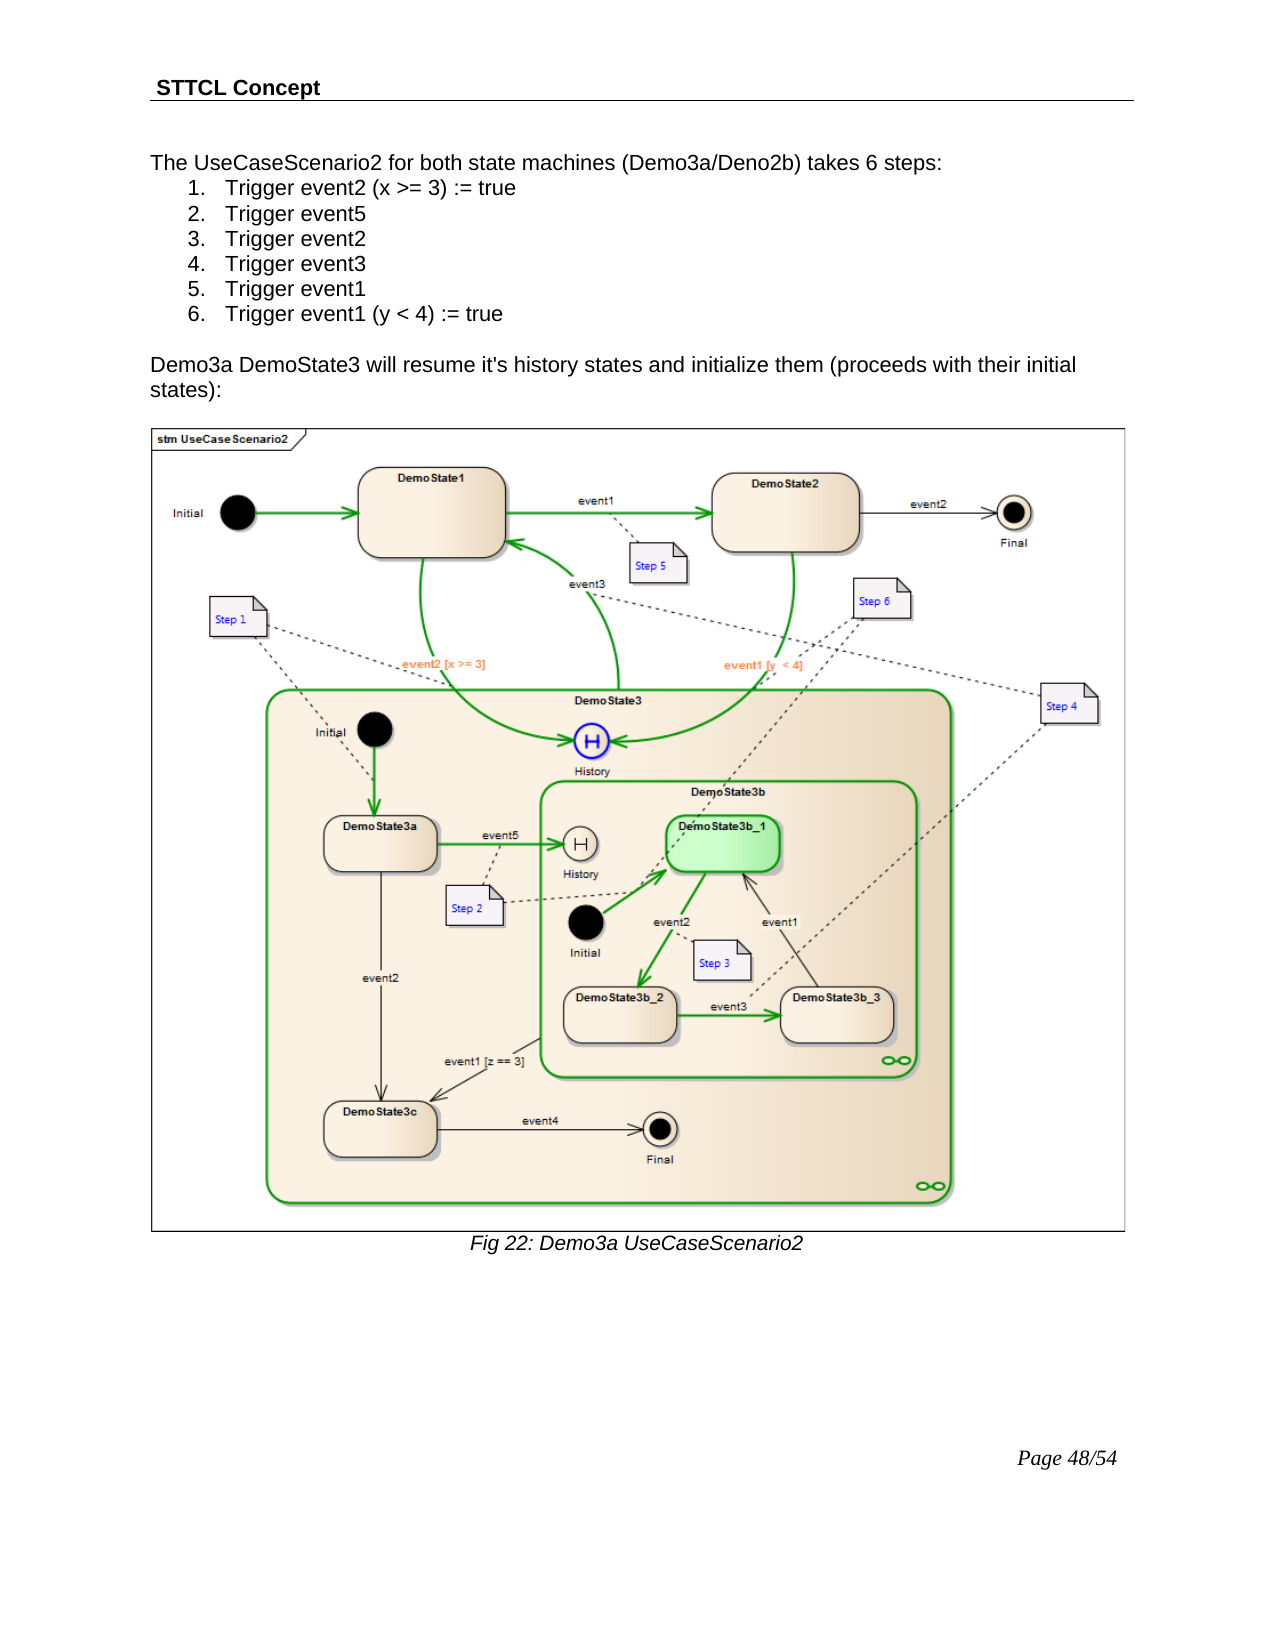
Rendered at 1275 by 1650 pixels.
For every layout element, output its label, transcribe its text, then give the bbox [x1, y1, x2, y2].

list Trigger event2 (x >= 3) := true [187, 175, 1125, 200]
text The UseCaseScenario2 for both state machines (Demo3a/Deno2b) takes 6 steps: [150, 150, 1125, 175]
list Trigger event1 [187, 276, 1125, 301]
text Fig 22: Demo3a UseCaseScenario2 [150, 1232, 1125, 1255]
picture [150, 427, 1125, 1232]
list Trigger event1 (y < 4) := true [187, 301, 1125, 326]
list Trigger event2 [187, 226, 1125, 251]
list Trigger event3 [187, 251, 1125, 276]
text Demo3a DemoState3 will resume it's history states and initialize them (proceeds with their initial states): [150, 352, 1125, 402]
list Trigger event5 [187, 200, 1125, 226]
